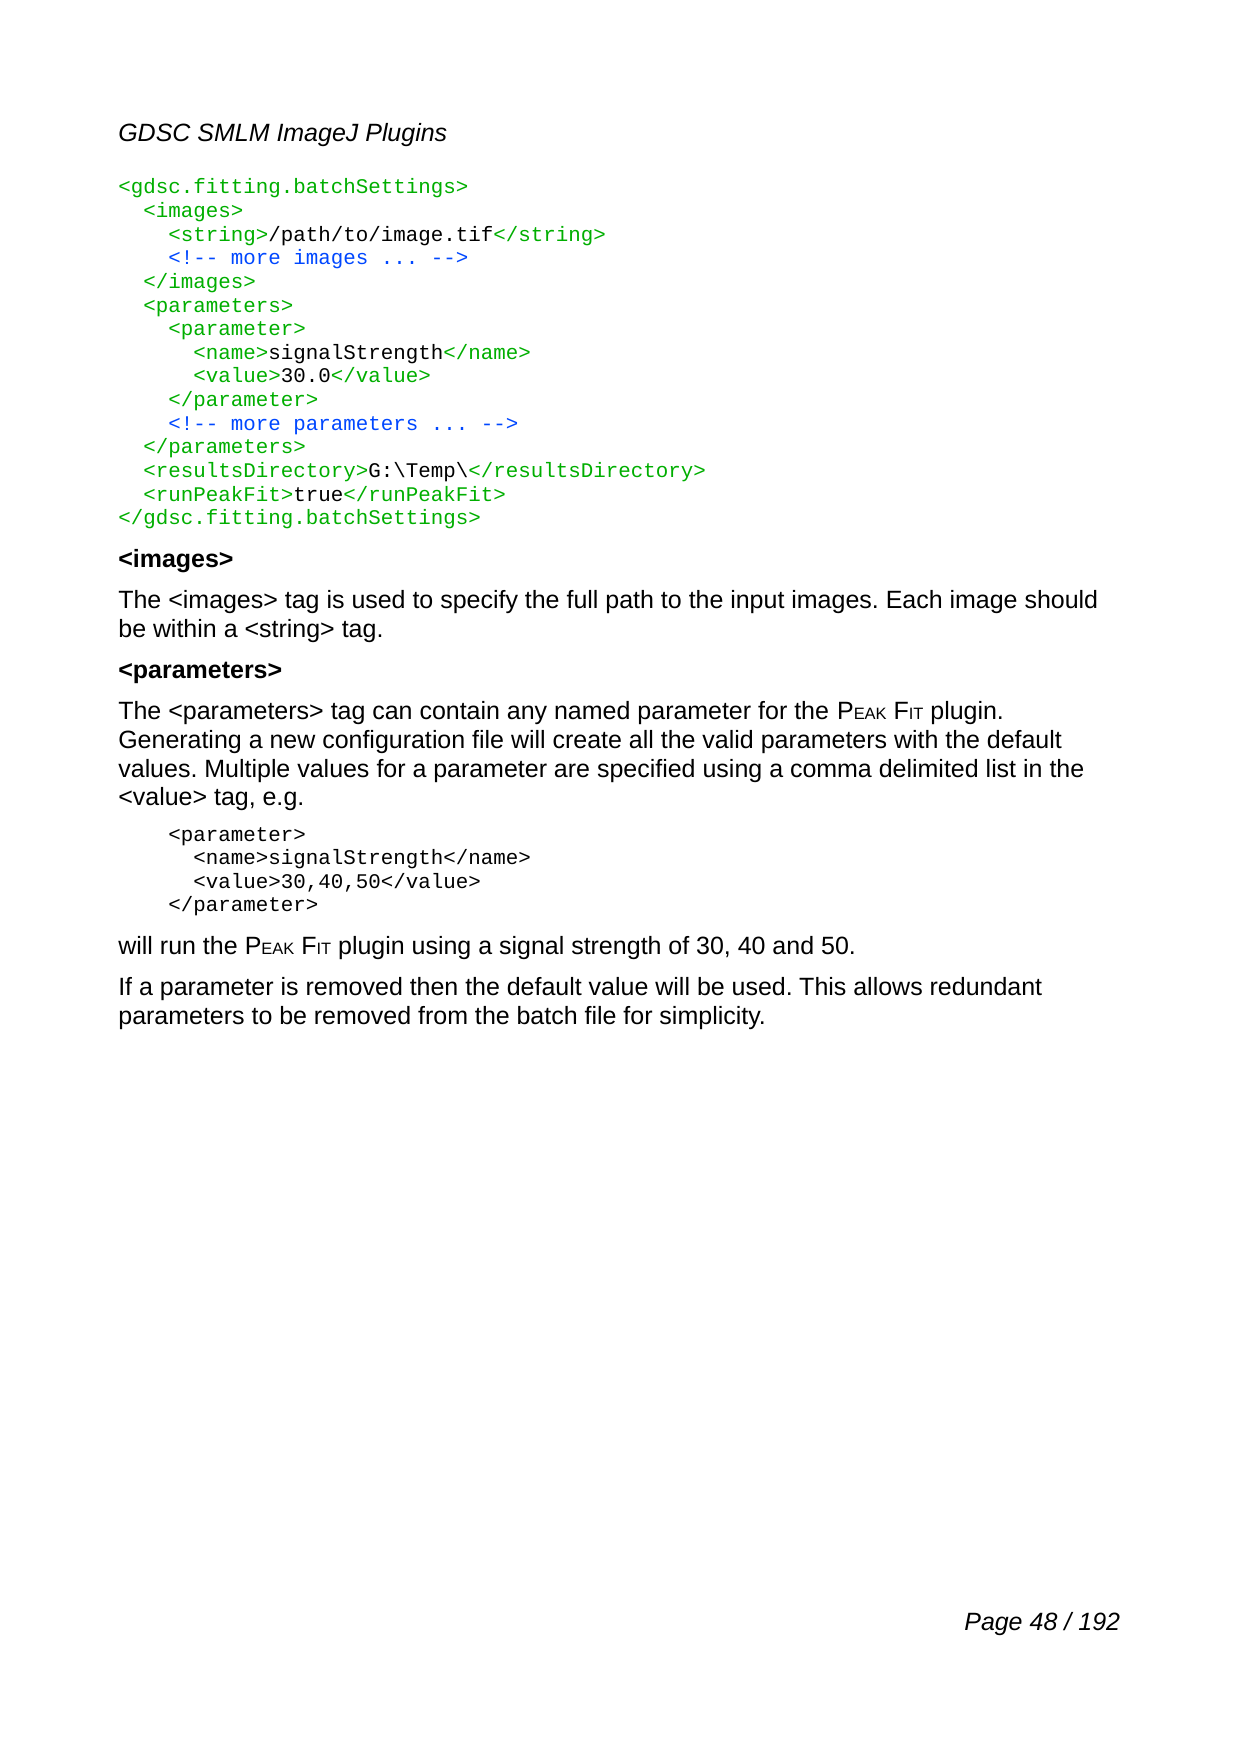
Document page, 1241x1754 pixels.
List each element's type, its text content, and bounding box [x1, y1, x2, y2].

text <images> [118, 543, 1122, 572]
text If a parameter is removed then the default value will be used. This allows redundant parameters to be removed from the batch file for simplicity. [118, 972, 1122, 1029]
text <parameters> [118, 655, 1122, 683]
text <gdsc.fitting.batchSettings> <images> <string>/path/to/image.tif</string> <!-- more images ... --> </images> <parameters> <parameter> <name>signalStrength</name> <value>30.0</value> </parameter> <!-- more parameters ... --> </parameters> <resultsDirectory>G:\Temp\</resultsDirectory> <runPeakFit>true</runPeakFit> </gdsc.fitting.batchSettings> [118, 176, 1122, 531]
text will run the Peak Fit plugin using a signal strength of 30, 40 and 50. [118, 931, 1122, 959]
text The <parameters> tag can contain any named parameter for the Peak Fit plugin. Generating a new configuration file will create all the valid parameters with the default values. Multiple values for a parameter are specified using a comma delimited list in the <value> tag, e.g. [118, 696, 1122, 811]
text <parameter> <name>signalStrength</name> <value>30,40,50</value> </parameter> [118, 823, 1122, 918]
text The <images> tag is used to specify the full path to the input images. Each image should be within a <string> tag. [118, 585, 1122, 642]
